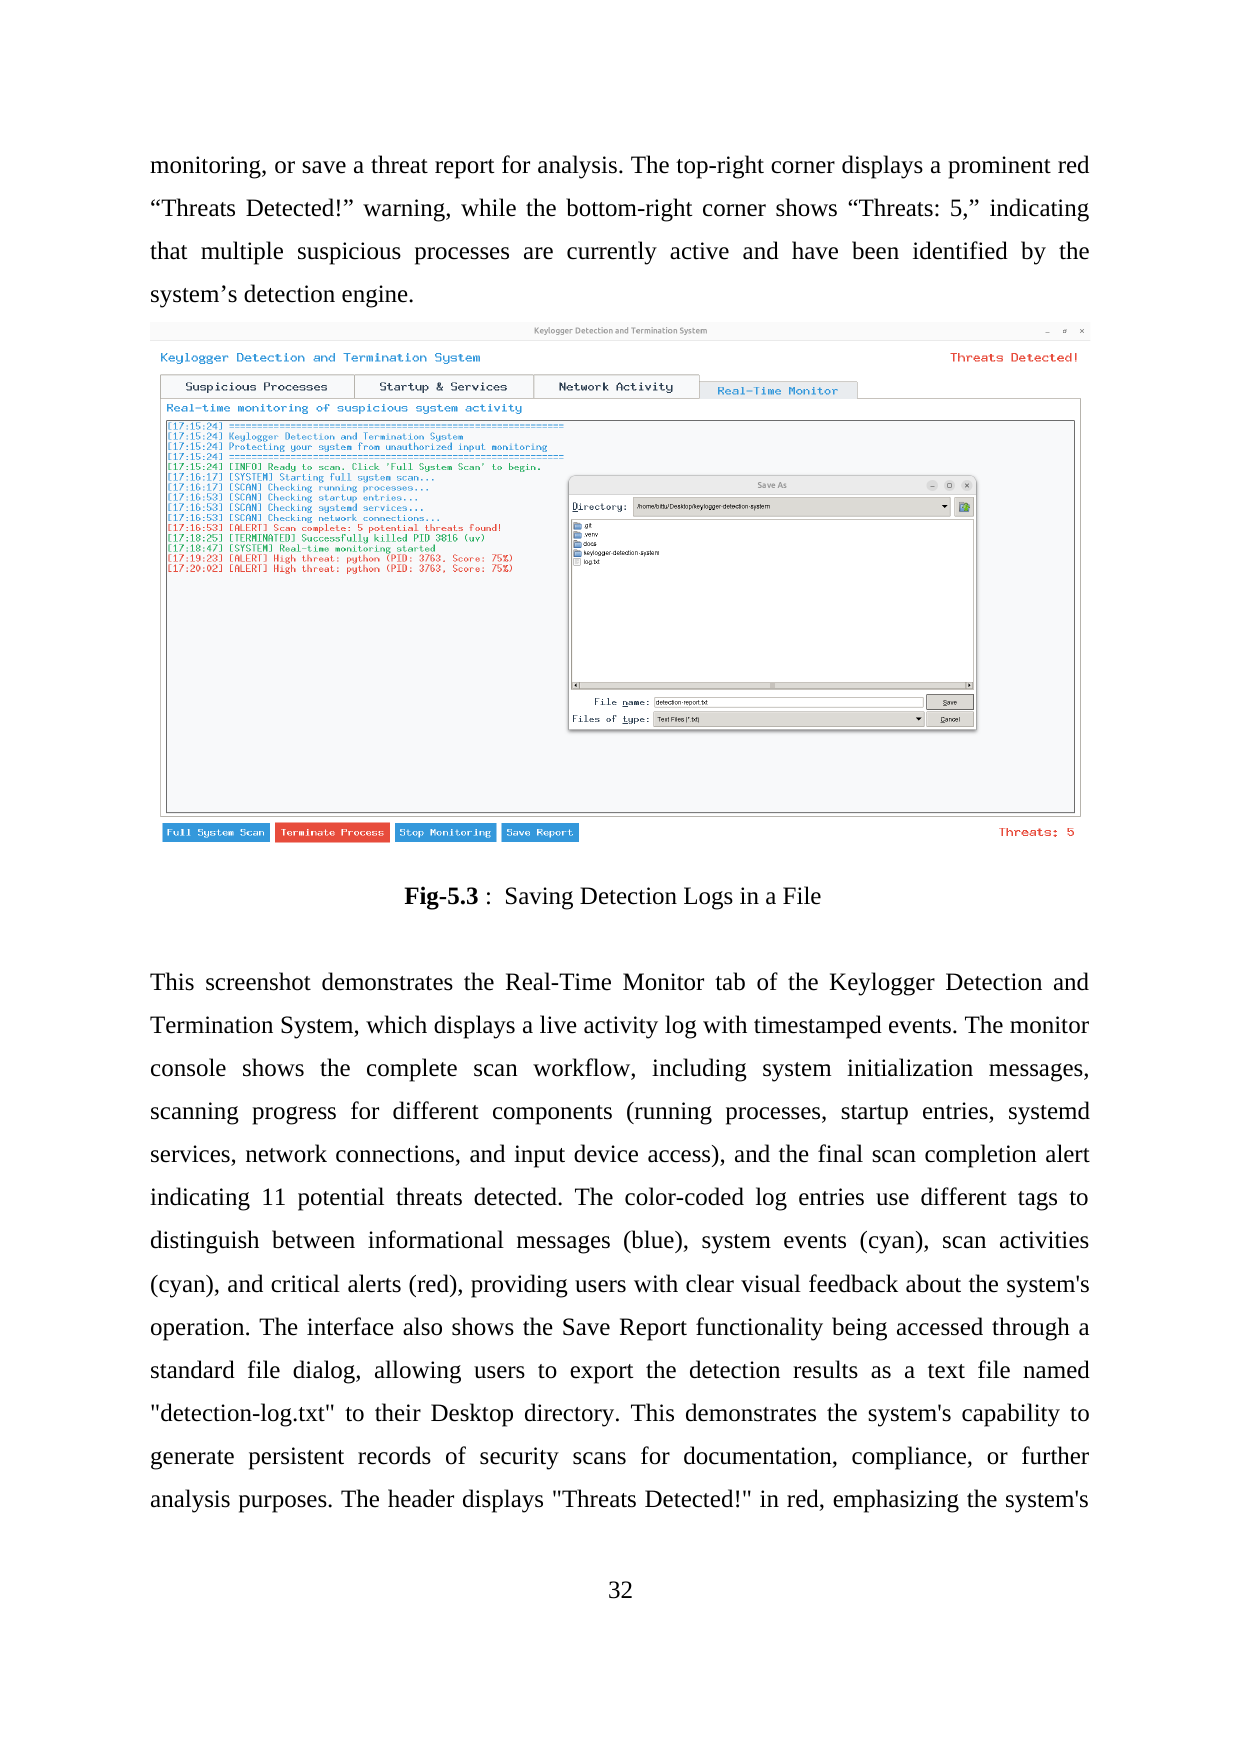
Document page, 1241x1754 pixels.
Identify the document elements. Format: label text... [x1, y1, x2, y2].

text This screenshot demonstrates the Real-Time Monitor tab of the Keylogger Detection and Termination System, which displays a live activity log with timestamped events. The monitor console shows the complete scan workflow, including system initialization messages, scanning progress for different components (running processes, startup entries, systemd services, network connections, and input device access), and the final scan completion alert indicating 11 potential threats detected. The color-coded log entries use different tags to distinguish between informational messages (blue), system events (cyan), scan activities (cyan), and critical alerts (red), providing users with clear visual feedback about the system's operation. The interface also shows the Save Report functionality being accessed through a standard file dialog, allowing users to export the detection results as a text file named "detection-log.txt" to their Desktop directory. This demonstrates the system's capability to generate persistent records of security scans for documentation, compliance, or further analysis purposes. The header displays "Threats Detected!" in red, emphasizing the system's [150, 924, 1091, 1513]
picture [150, 322, 1091, 852]
text monitoring, or save a threat report for analysis. The top-right corner displays a prominent red “Threats Detected!” warning, while the bottom-right corner shows “Threats: 5,” indicating that multiple suspicious processes are currently active and have been identified by the system’s detection engine. [150, 150, 1091, 308]
